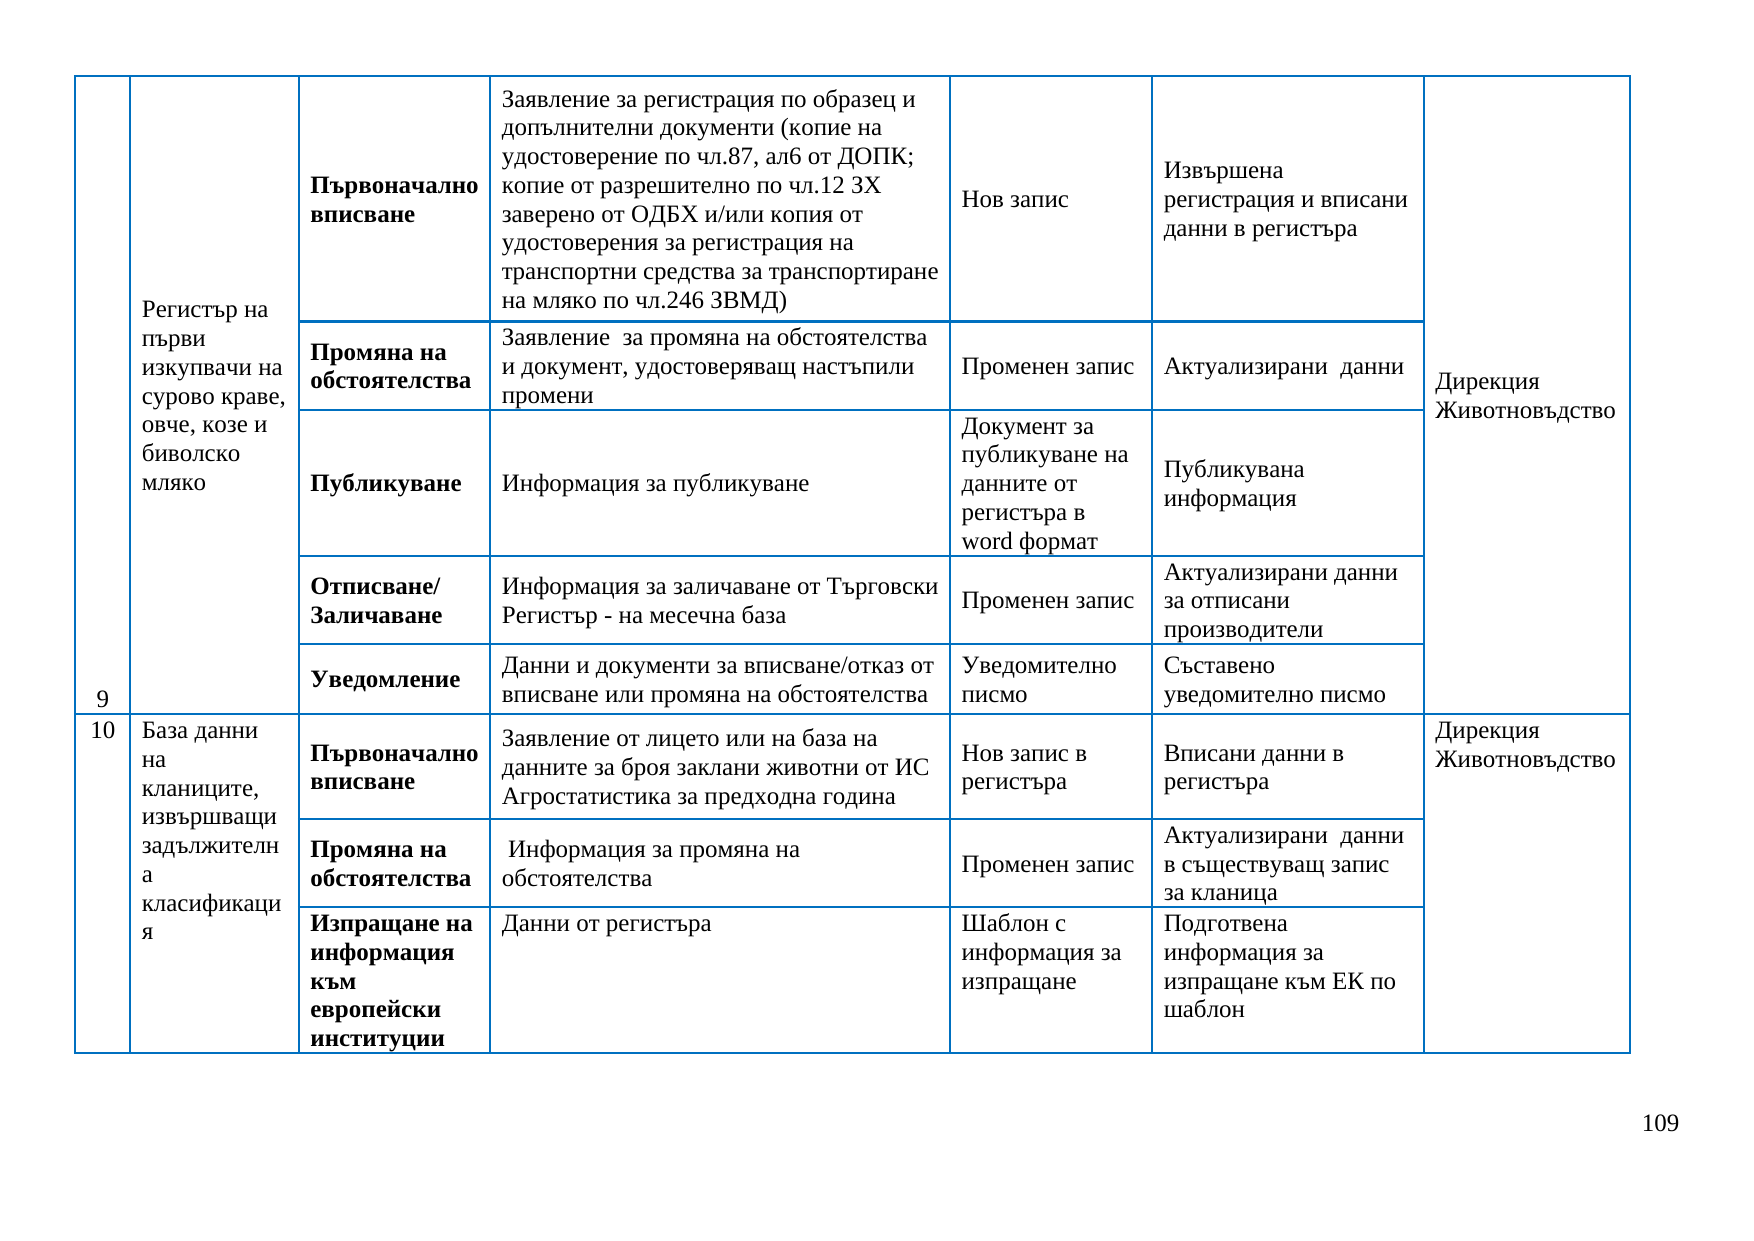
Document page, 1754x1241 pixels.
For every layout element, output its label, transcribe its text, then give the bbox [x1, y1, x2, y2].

table_cell База данни на кланиците, извършващи задължителна класификация [131, 715, 298, 1052]
table_cell Заявление за промяна на обстоятелства и документ, удостоверяващ настъпили промени [491, 323, 949, 409]
table_cell Заявление от лицето или на база на данните за броя заклани животни от ИС Агростатистика за предходна година [491, 715, 949, 818]
table_cell Информация за промяна на обстоятелства [491, 820, 949, 906]
table_cell 9 [76, 77, 129, 713]
table_cell Публикуване [300, 411, 489, 554]
table_cell Актуализирани данни [1153, 323, 1423, 409]
table_cell Промяна на обстоятелства [300, 820, 489, 906]
table_cell Подготвена информация за изпращане към ЕК по шаблон [1153, 908, 1423, 1052]
table_cell Първоначално вписване [300, 715, 489, 818]
table_cell Вписани данни в регистъра [1153, 715, 1423, 818]
table_cell Документ за публикуване на данните от регистъра в word формат [951, 411, 1151, 554]
table_cell Регистър на първи изкупвачи на сурово краве, овче, козе и биволско мляко [131, 77, 298, 713]
table_cell Заявление за регистрация по образец и допълнителни документи (копие на удостоверение по чл.87, ал6 от ДОПК; копие от разрешително по чл.12 ЗХ заверено от ОДБХ и/или копия от удостоверения за регистрация на транспортни средства за транспортиране на мляко по чл.246 ЗВМД) [491, 77, 949, 320]
table_cell Съставено уведомително писмо [1153, 645, 1423, 713]
table_cell Първоначално вписване [300, 77, 489, 320]
table_cell Актуализирани данни в съществуващ запис за кланица [1153, 820, 1423, 906]
table_cell Данни и документи за вписване/отказ от вписване или промяна на обстоятелства [491, 645, 949, 713]
table_cell Нов запис [951, 77, 1151, 320]
table_cell Променен запис [951, 323, 1151, 409]
table_cell Данни от регистъра [491, 908, 949, 1052]
table_cell Дирекция Животновъдство [1425, 715, 1629, 1052]
table_cell Уведомление [300, 645, 489, 713]
table_cell Информация за публикуване [491, 411, 949, 554]
table_cell Информация за заличаване от Търговски Регистър - на месечна база [491, 557, 949, 643]
table_cell Промяна на обстоятелства [300, 323, 489, 409]
table_cell Променен запис [951, 557, 1151, 643]
table_cell Извършена регистрация и вписани данни в регистъра [1153, 77, 1423, 320]
table_cell Изпращане на информация към европейски институции [300, 908, 489, 1052]
table_cell Нов запис в регистъра [951, 715, 1151, 818]
table_cell Уведомително писмо [951, 645, 1151, 713]
table_cell Дирекция Животновъдство [1425, 77, 1629, 713]
table_cell Променен запис [951, 820, 1151, 906]
table_cell Актуализирани данни за отписани производители [1153, 557, 1423, 643]
table_cell Отписване/ Заличаване [300, 557, 489, 643]
table_cell Публикувана информация [1153, 411, 1423, 554]
table_cell 10 [76, 715, 129, 1052]
table_cell Шаблон с информация за изпращане [951, 908, 1151, 1052]
